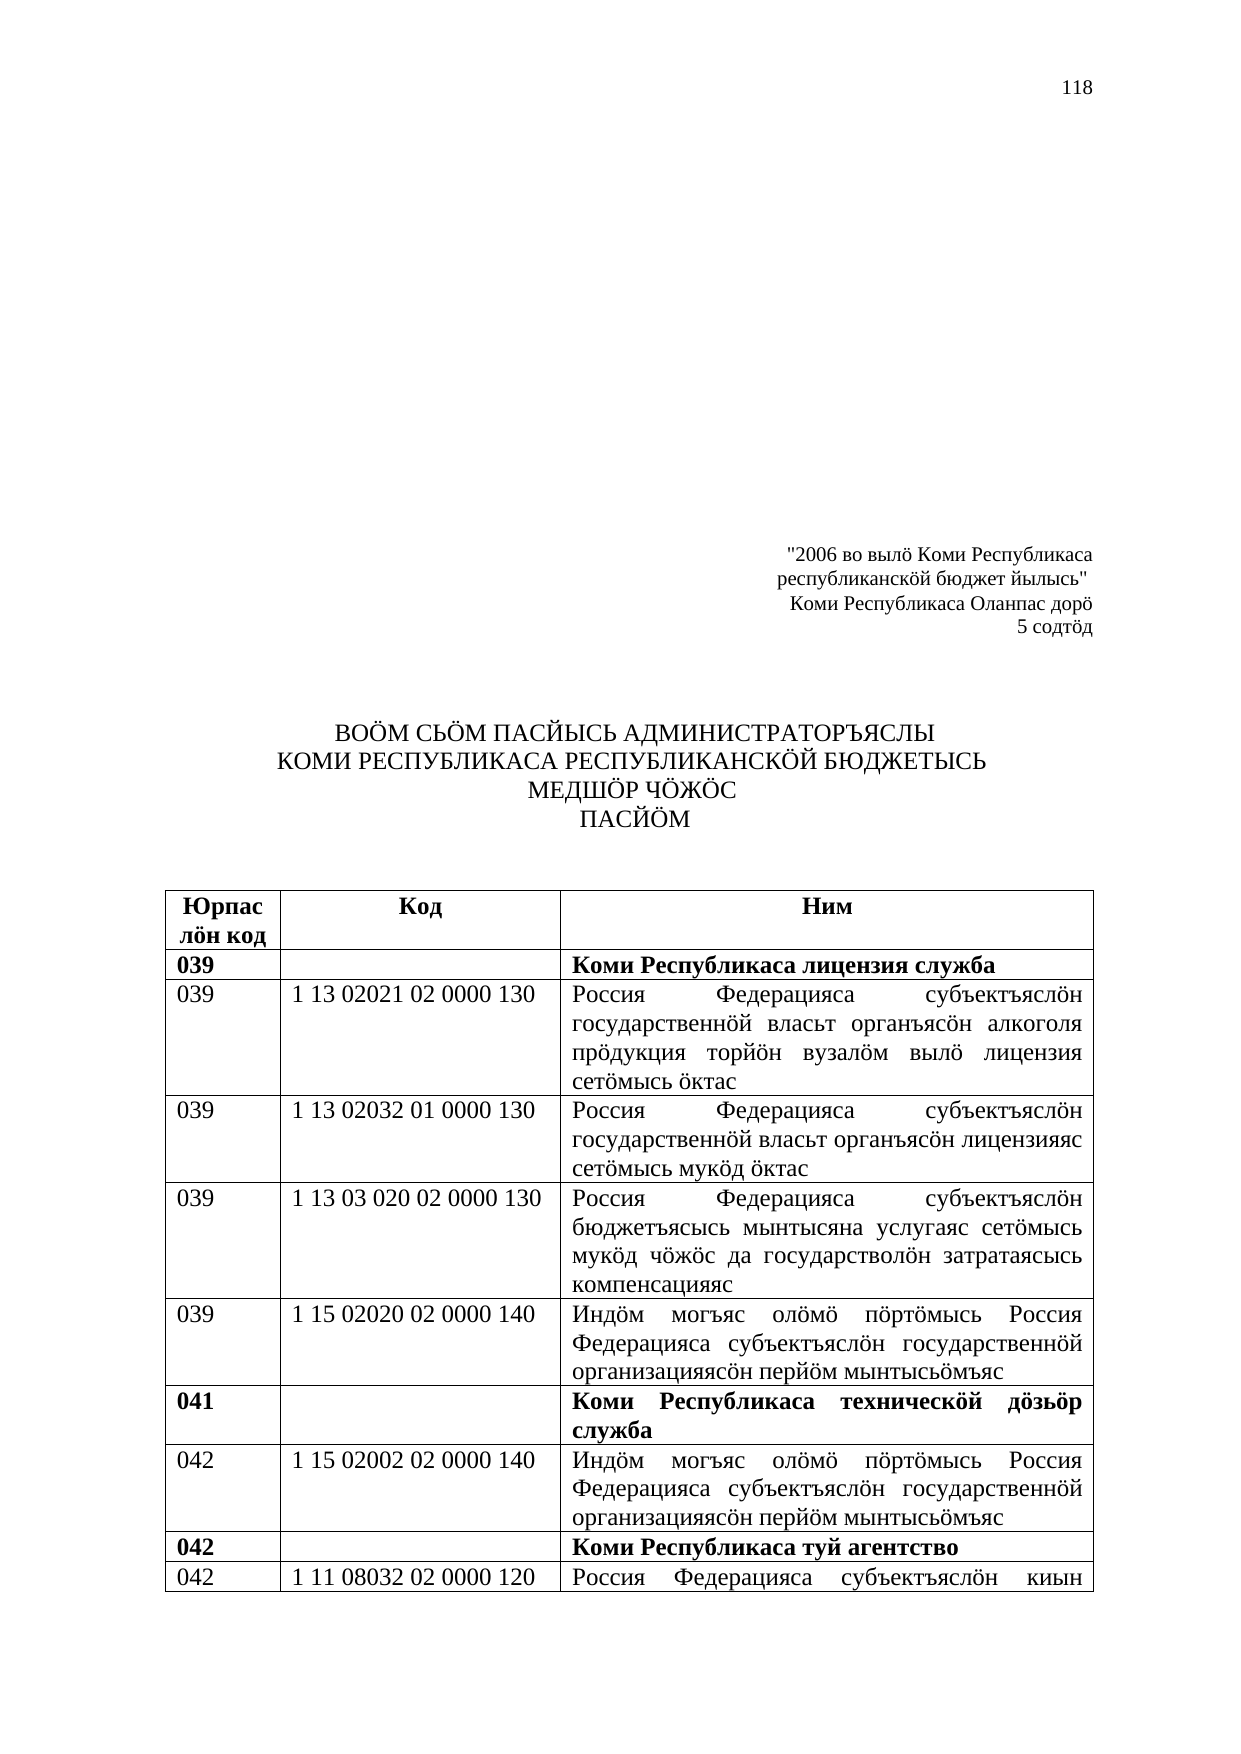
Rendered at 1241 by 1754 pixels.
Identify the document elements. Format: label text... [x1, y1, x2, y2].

table_cell Россия Федерацияса субъектъяслöн бюджетъясысь мынтысяна услугаяс сетöмысь мукöд чöжöс да государстволöн затратаясысь компенсацияяс [561, 1183, 1093, 1298]
table_cell Коми Республикаса лицензия служба [561, 950, 1093, 978]
text ПАСЙÖМ [177, 804, 1093, 833]
table_cell 039 [166, 950, 280, 978]
table_cell [281, 1532, 560, 1561]
table_cell 042 [166, 1445, 280, 1531]
table_cell Россия Федерацияса субъектъяслöн государственнöй власьт органъясöн алкоголя прöдукция торйöн вузалöм вылö лицензия сетöмысь öктас [561, 980, 1093, 1094]
text МЕДШÖР ЧÖЖÖС [177, 775, 1093, 804]
table_cell 039 [166, 1183, 280, 1298]
table_cell Индöм могъяс олöмö пöртöмысь Россия Федерацияса субъектъяслöн государственнöй организацияясöн перйöм мынтысьöмъяс [561, 1445, 1093, 1531]
text ВОÖМ СЬÖМ ПАСЙЫСЬ АДМИНИСТРАТОРЪЯСЛЫ [177, 718, 1093, 746]
text республиканскöй бюджет йылысь" [177, 566, 1093, 590]
table_cell Коми Республикаса туй агентство [561, 1532, 1093, 1561]
table_cell Индöм могъяс олöмö пöртöмысь Россия Федерацияса субъектъяслöн государственнöй организацияясöн перйöм мынтысьöмъяс [561, 1299, 1093, 1385]
table_header Код [281, 891, 560, 949]
table_cell [281, 1386, 560, 1444]
table_cell 1 15 02002 02 0000 140 [281, 1445, 560, 1531]
table_cell 1 13 02032 01 0000 130 [281, 1096, 560, 1182]
table_cell 041 [166, 1386, 280, 1444]
table_cell 042 [166, 1562, 280, 1591]
table_cell 1 13 03 020 02 0000 130 [281, 1183, 560, 1298]
text 5 содтöд [177, 614, 1093, 638]
table_header Ним [561, 891, 1093, 949]
text "2006 во вылö Коми Республикаса [177, 542, 1093, 566]
table_header Юрпаслöн код [166, 891, 280, 949]
table_cell 1 13 02021 02 0000 130 [281, 980, 560, 1094]
table_cell 039 [166, 980, 280, 1094]
table_cell Россия Федерацияса субъектъяслöн государственнöй власьт органъясöн лицензияяс сетöмысь мукöд öктас [561, 1096, 1093, 1182]
table_cell 039 [166, 1096, 280, 1182]
table_cell 042 [166, 1532, 280, 1561]
text Коми Республикаса Оланпас дорö [177, 590, 1093, 614]
table_cell 1 11 08032 02 0000 120 [281, 1562, 560, 1591]
table_cell 039 [166, 1299, 280, 1385]
text КОМИ РЕСПУБЛИКАСА РЕСПУБЛИКАНСКÖЙ БЮДЖЕТЫСЬ [177, 746, 1093, 775]
table_cell Россия Федерацияса субъектъяслöн киын [561, 1562, 1093, 1591]
table_cell Коми Республикаса техническöй дöзьöр служба [561, 1386, 1093, 1444]
table_cell 1 15 02020 02 0000 140 [281, 1299, 560, 1385]
table_cell [281, 950, 560, 978]
